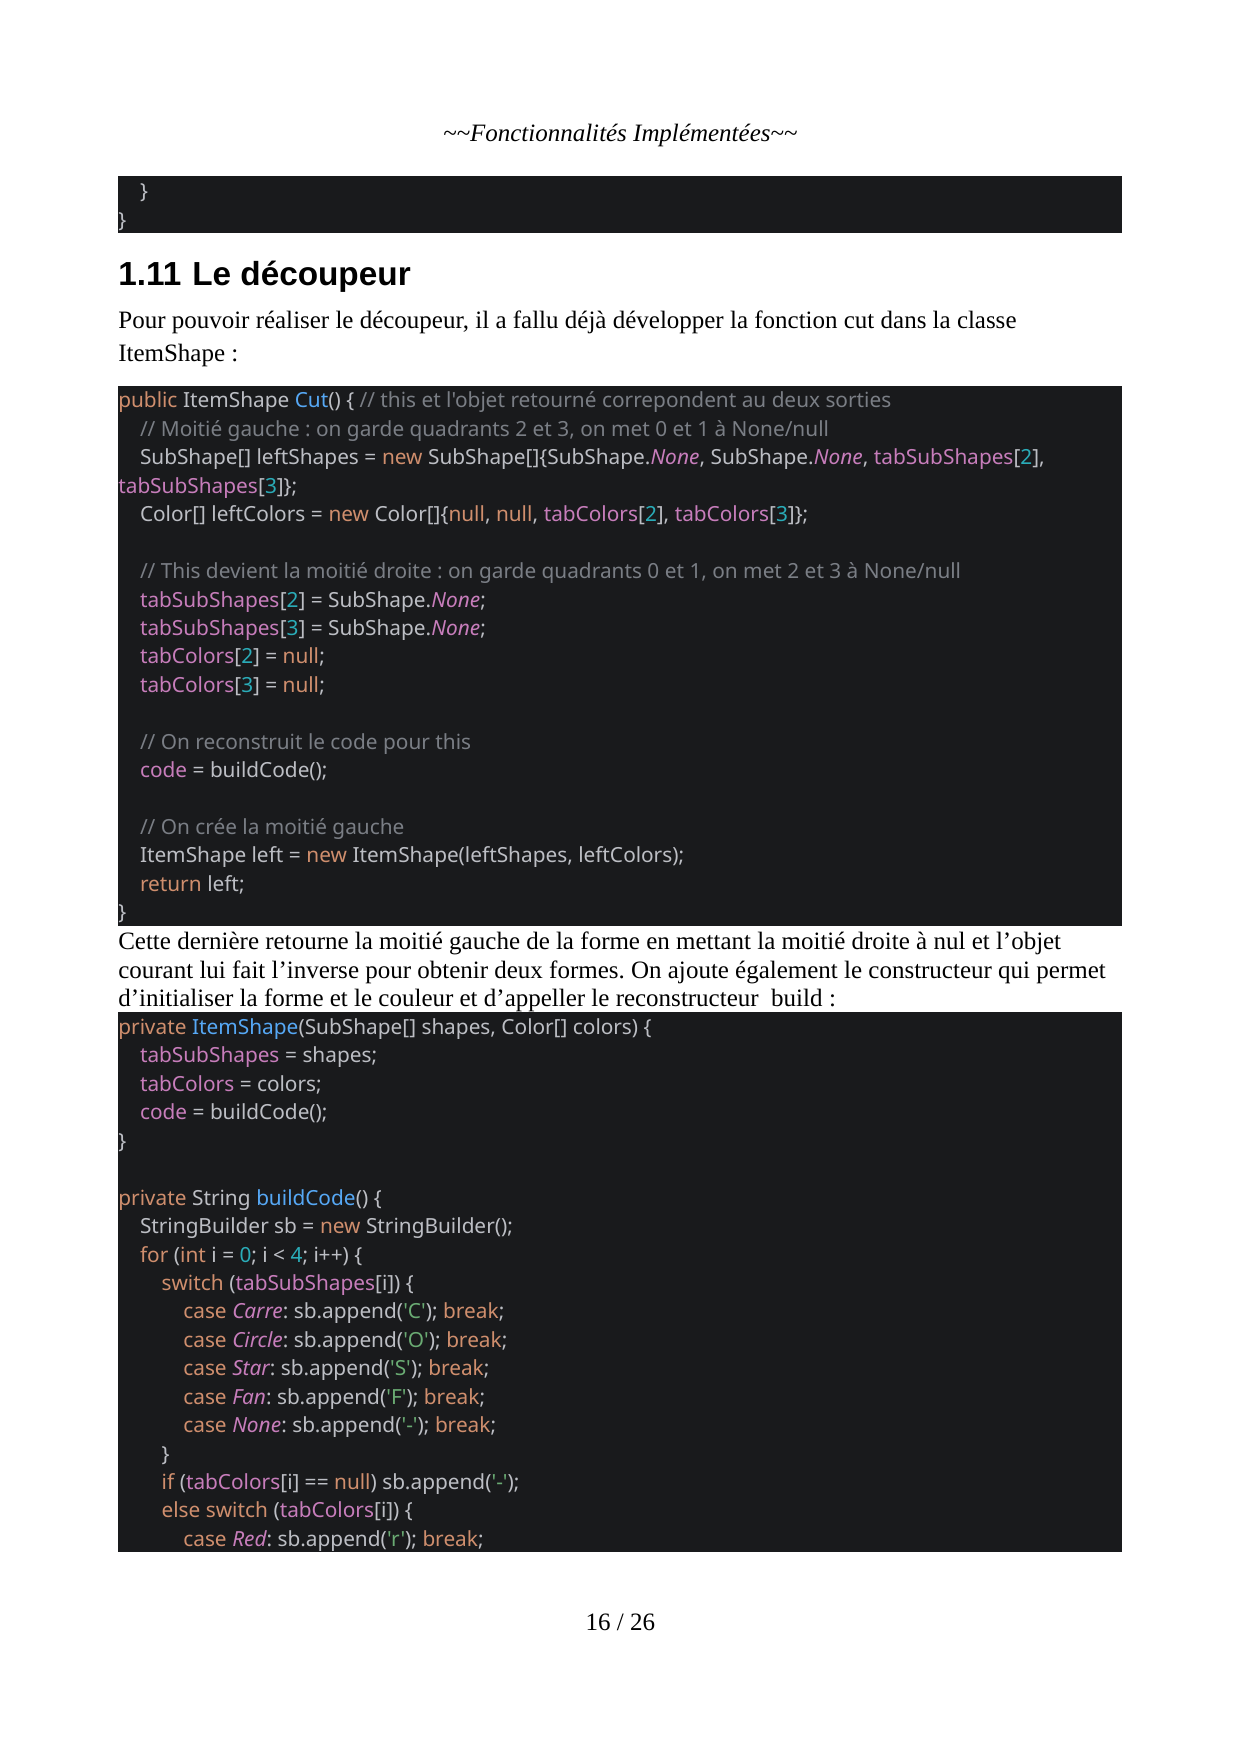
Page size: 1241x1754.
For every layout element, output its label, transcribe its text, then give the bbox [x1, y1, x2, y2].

text } } [118, 176, 1122, 233]
subtitle Le découpeur [118, 254, 1122, 292]
text Cette dernière retourne la moitié gauche de la forme en mettant la moitié droite à nul et l’objet courant lui fait l’inverse pour obtenir deux formes. On ajoute également le constructeur qui permet d’initialiser la forme et le couleur et d’appeller le reconstructeur build : [118, 926, 1122, 1012]
text private ItemShape(SubShape[] shapes, Color[] colors) { tabSubShapes = shapes; tabColors = colors; code = buildCode(); } private String buildCode() { StringBuilder sb = new StringBuilder(); for (int i = 0; i < 4; i++) { switch (tabSubShapes[i]) { case Carre: sb.append('C'); break; case Circle: sb.append('O'); break; case Star: sb.append('S'); break; case Fan: sb.append('F'); break; case None: sb.append('-'); break; } if (tabColors[i] == null) sb.append('-'); else switch (tabColors[i]) { case Red: sb.append('r'); break; [118, 1012, 1122, 1552]
text Pour pouvoir réaliser le découpeur, il a fallu déjà développer la fonction cut dans la classe ItemShape : [118, 305, 1122, 367]
text public ItemShape Cut() { // this et l'objet retourné correpondent au deux sorties // Moitié gauche : on garde quadrants 2 et 3, on met 0 et 1 à None/null SubShape[] leftShapes = new SubShape[]{SubShape.None, SubShape.None, tabSubShapes[2], tabSubShapes[3]}; Color[] leftColors = new Color[]{null, null, tabColors[2], tabColors[3]}; // This devient la moitié droite : on garde quadrants 0 et 1, on met 2 et 3 à None/null tabSubShapes[2] = SubShape.None; tabSubShapes[3] = SubShape.None; tabColors[2] = null; tabColors[3] = null; // On reconstruit le code pour this code = buildCode(); // On crée la moitié gauche ItemShape left = new ItemShape(leftShapes, leftColors); return left; } [118, 386, 1122, 926]
